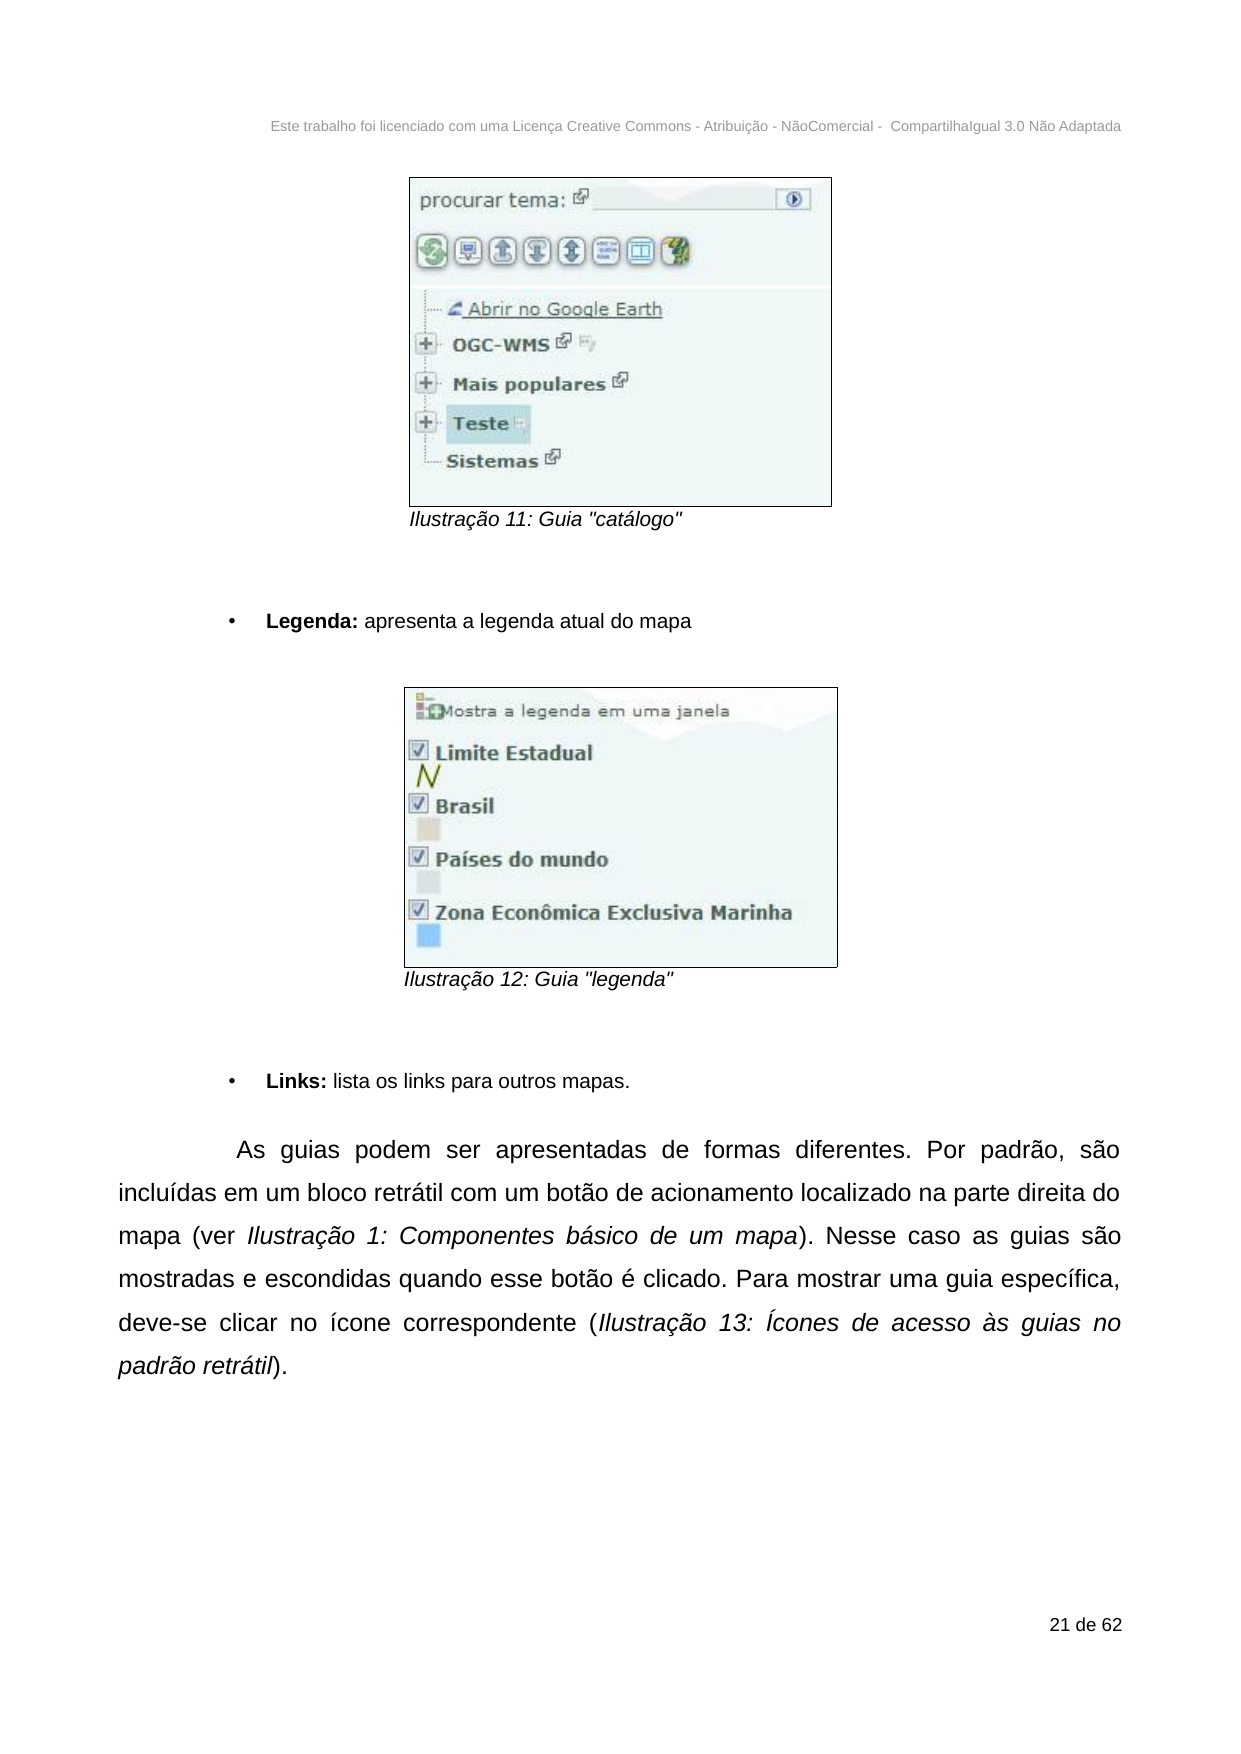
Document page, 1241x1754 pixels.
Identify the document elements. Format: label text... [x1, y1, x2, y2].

picture [405, 688, 837, 967]
list Ilustração 12: Guia "legenda" [404, 968, 837, 991]
list Legenda: apresenta a legenda atual do mapa [228, 608, 1122, 633]
text As guias podem ser apresentadas de formas diferentes. Por padrão, são incluídas em um bloco retrátil com um botão de acionamento localizado na parte direita do mapa (ver Ilustração 1: Componentes básico de um mapa). Nesse caso as guias são mostradas e escondidas quando esse botão é clicado. Para mostrar uma guia específica, deve-se clicar no ícone correspondente (Ilustração 13: Ícones de acesso às guias no padrão retrátil). [118, 1135, 1122, 1379]
list Links: lista os links para outros mapas. [228, 1069, 1122, 1093]
picture [410, 178, 831, 506]
list Ilustração 11: Guia "catálogo" [409, 507, 831, 531]
